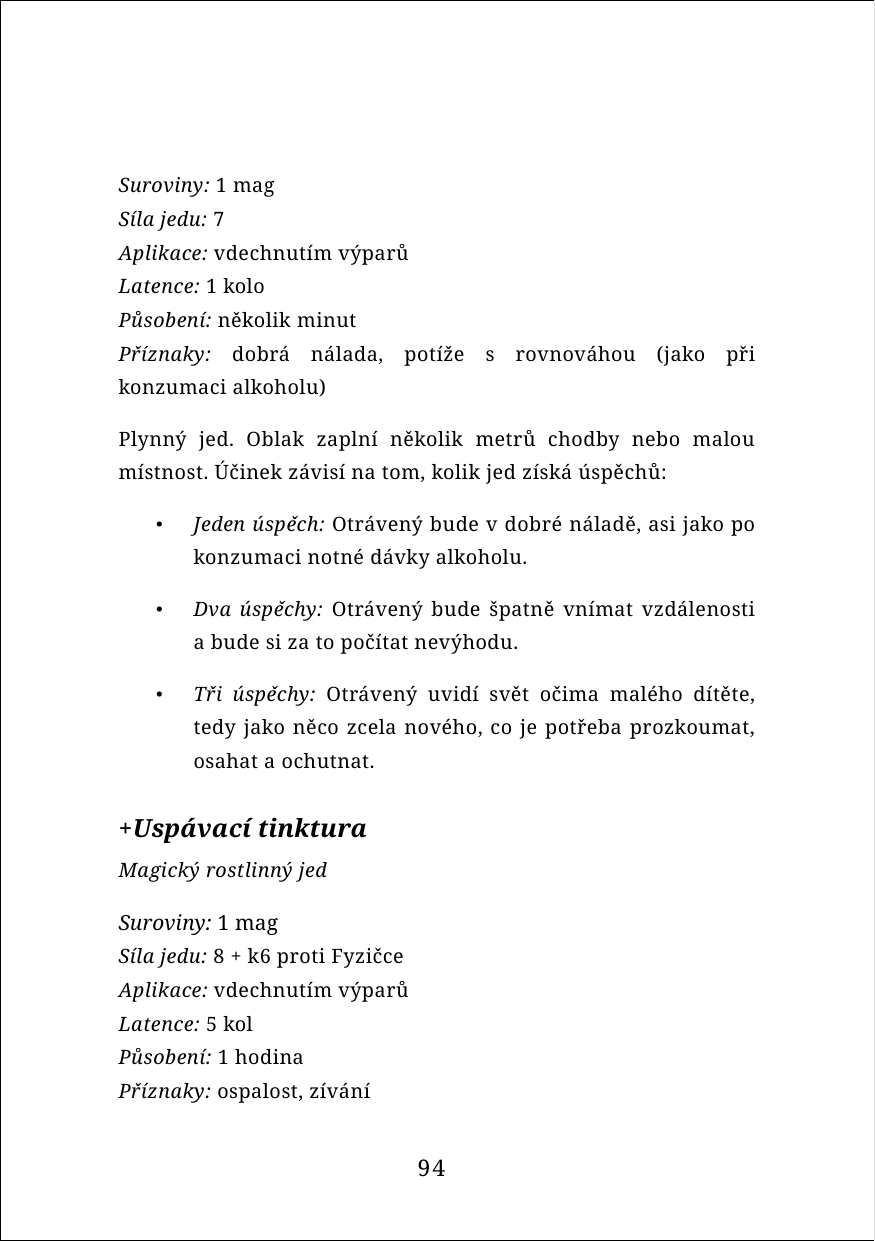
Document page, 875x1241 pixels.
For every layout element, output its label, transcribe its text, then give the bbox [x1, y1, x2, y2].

list Dva úspěchy: Otrávený bude špatně vnímat vzdálenosti a bude si za to počítat nevýhodu. [156, 595, 756, 656]
list Jeden úspěch: Otrávený bude v dobré náladě, asi jako po konzumaci notné dávky alkoholu. [156, 510, 756, 571]
text Magický rostlinný jed [118, 856, 756, 883]
subtitle +Uspávací tinktura [118, 810, 756, 844]
text Plynný jed. Oblak zaplní několik metrů chodby nebo malou místnost. Účinek závisí na tom, kolik jed získá úspěchů: [118, 425, 756, 486]
text Suroviny: 1 mag Síla jedu: 8 + k6 proti Fyzičce Aplikace: vdechnutím výparů Latence: 5 kol Působení: 1 hodina Příznaky: ospalost, zívání [118, 908, 756, 1104]
list Tři úspěchy: Otrávený uvidí svět očima malého dítěte, tedy jako něco zcela nového, co je potřeba prozkoumat, osahat a ochutnat. [156, 680, 756, 774]
text Suroviny: 1 mag Síla jedu: 7 Aplikace: vdechnutím výparů Latence: 1 kolo Působení: několik minut Příznaky: dobrá nálada, potíže s rovnováhou (jako při konzumaci alkoholu) [118, 172, 756, 401]
